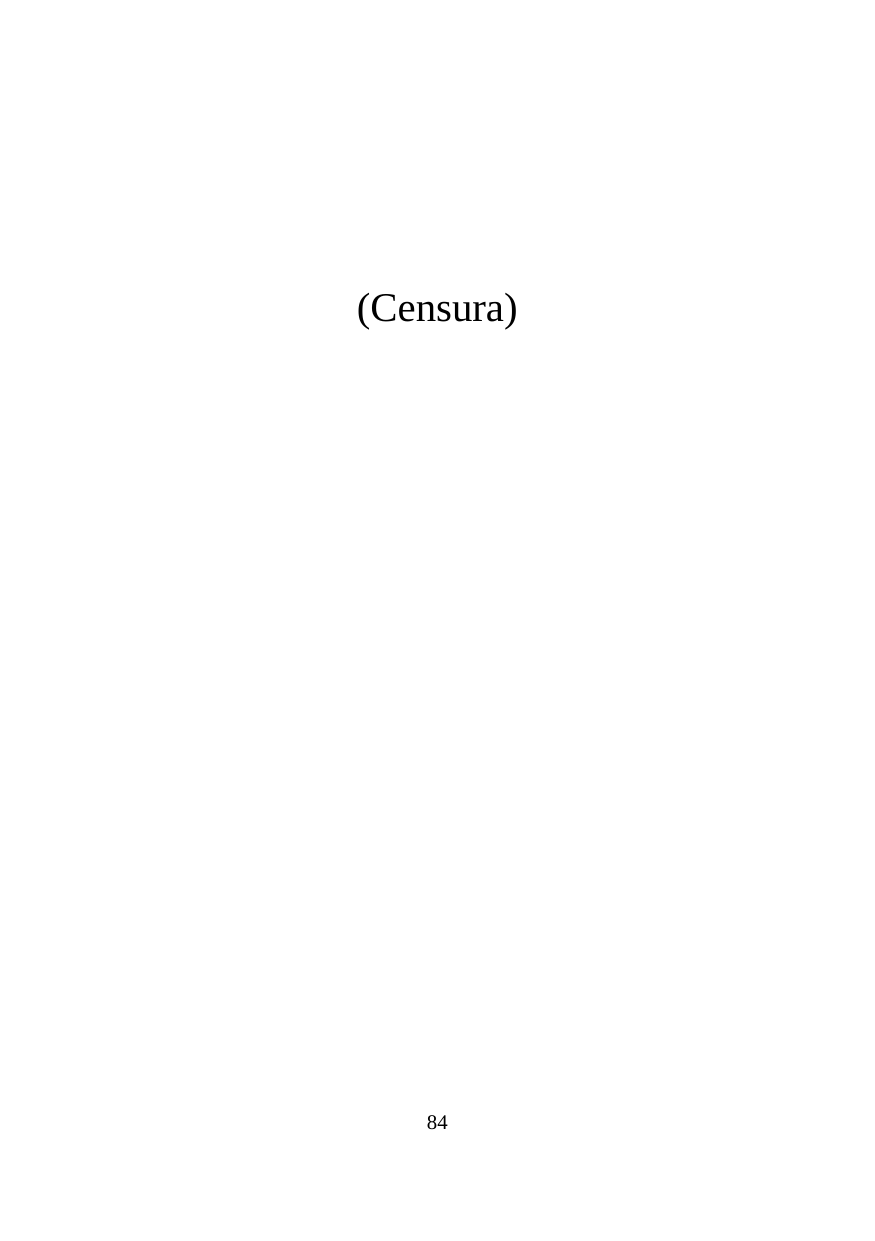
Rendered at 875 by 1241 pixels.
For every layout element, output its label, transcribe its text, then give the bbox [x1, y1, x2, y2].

text (Censura) [106, 283, 768, 330]
